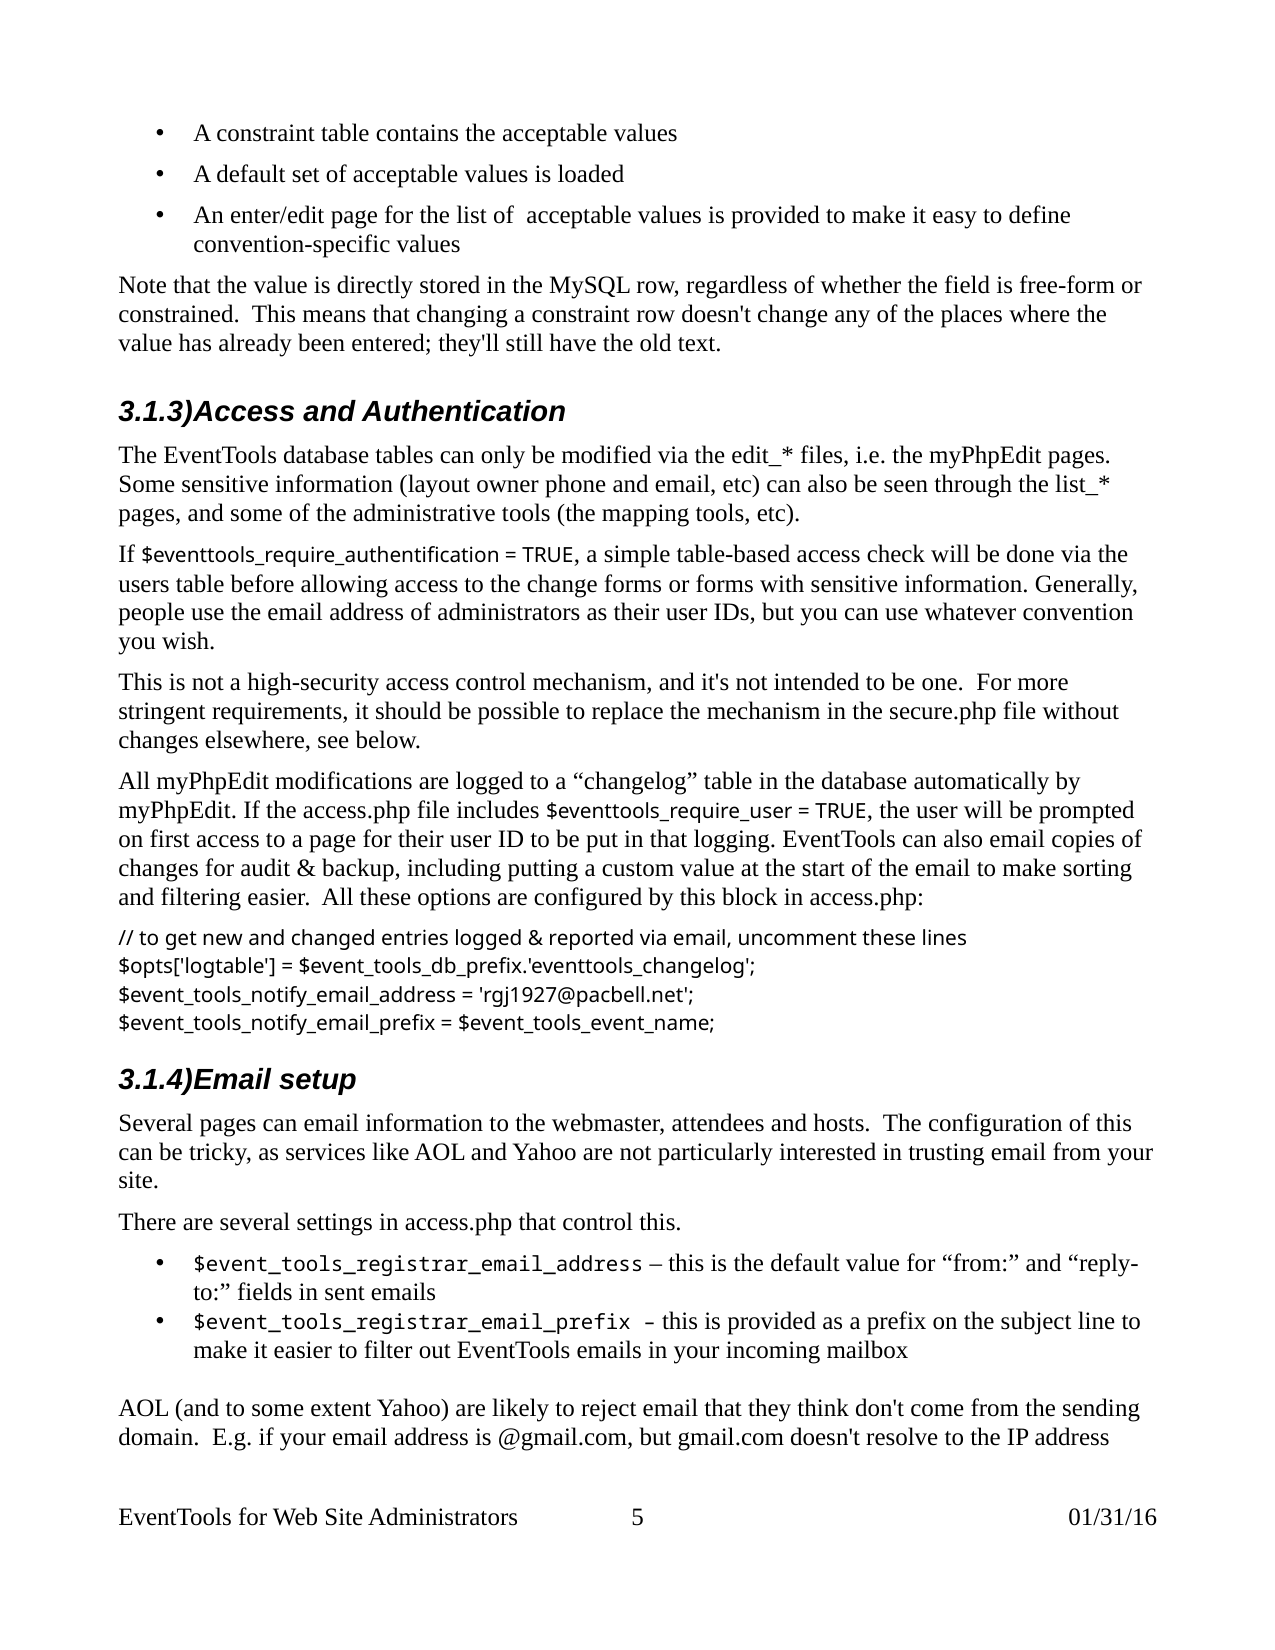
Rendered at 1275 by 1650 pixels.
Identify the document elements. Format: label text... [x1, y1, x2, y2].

subtitle Email setup [118, 1062, 1157, 1095]
text This is not a high-security access control mechanism, and it's not intended to be one. For more stringent requirements, it should be possible to replace the mechanism in the secure.php file without changes elsewhere, see below. [118, 667, 1157, 754]
text All myPhpEdit modifications are logged to a “changelog” table in the database automatically by myPhpEdit. If the access.php file includes $eventtools_require_user = TRUE, the user will be prompted on first access to a page for their user ID to be put in that logging. EventTools can also email copies of changes for audit & backup, including putting a custom value at the start of the email to make sorting and filtering easier. All these options are configured by this block in access.php: [118, 766, 1157, 911]
text If $eventtools_require_authentification = TRUE, a simple table-based access check will be done via the users table before allowing access to the change forms or forms with sensitive information. Generally, people use the email address of administrators as their user IDs, but you can use whatever convention you wish. [118, 539, 1157, 655]
subtitle Access and Authentication [118, 394, 1157, 428]
text Note that the value is directly stored in the MySQL row, regardless of whether the field is free-form or constrained. This means that changing a constraint row doesn't change any of the places where the value has already been entered; they'll still have the old text. [118, 271, 1157, 357]
list A constraint table contains the acceptable values [156, 118, 1157, 147]
text The EventTools database tables can only be modified via the edit_* files, i.e. the myPhpEdit pages. Some sensitive information (layout owner phone and email, etc) can also be seen through the list_* pages, and some of the administrative tools (the mapping tools, etc). [118, 440, 1157, 527]
text // to get new and changed entries logged & reported via email, uncomment these lines [118, 923, 1157, 952]
text AOL (and to some extent Yahoo) are likely to reject email that they think don't come from the sending domain. E.g. if your email address is @gmail.com, but gmail.com doesn't resolve to the IP address [118, 1393, 1157, 1451]
text Several pages can email information to the webmaster, attendees and hosts. The configuration of this can be tricky, as services like AOL and Yahoo are not particularly interested in trusting email from your site. [118, 1108, 1157, 1194]
text $event_tools_notify_email_address = 'rgj1927@pacbell.net'; [118, 980, 1157, 1008]
list $event_tools_registrar_email_prefix – this is provided as a prefix on the subject line to make it easier to filter out EventTools emails in your incoming mailbox [156, 1306, 1157, 1364]
list An enter/edit page for the list of acceptable values is provided to make it easy to define convention-specific values [156, 201, 1157, 258]
text $opts['logtable'] = $event_tools_db_prefix.'eventtools_changelog'; [118, 952, 1157, 980]
text There are several settings in access.php that control this. [118, 1207, 1157, 1235]
list $event_tools_registrar_email_address – this is the default value for “from:” and “reply-to:” fields in sent emails [156, 1248, 1157, 1306]
list A default set of acceptable values is loaded [156, 159, 1157, 188]
text $event_tools_notify_email_prefix = $event_tools_event_name; [118, 1008, 1157, 1037]
